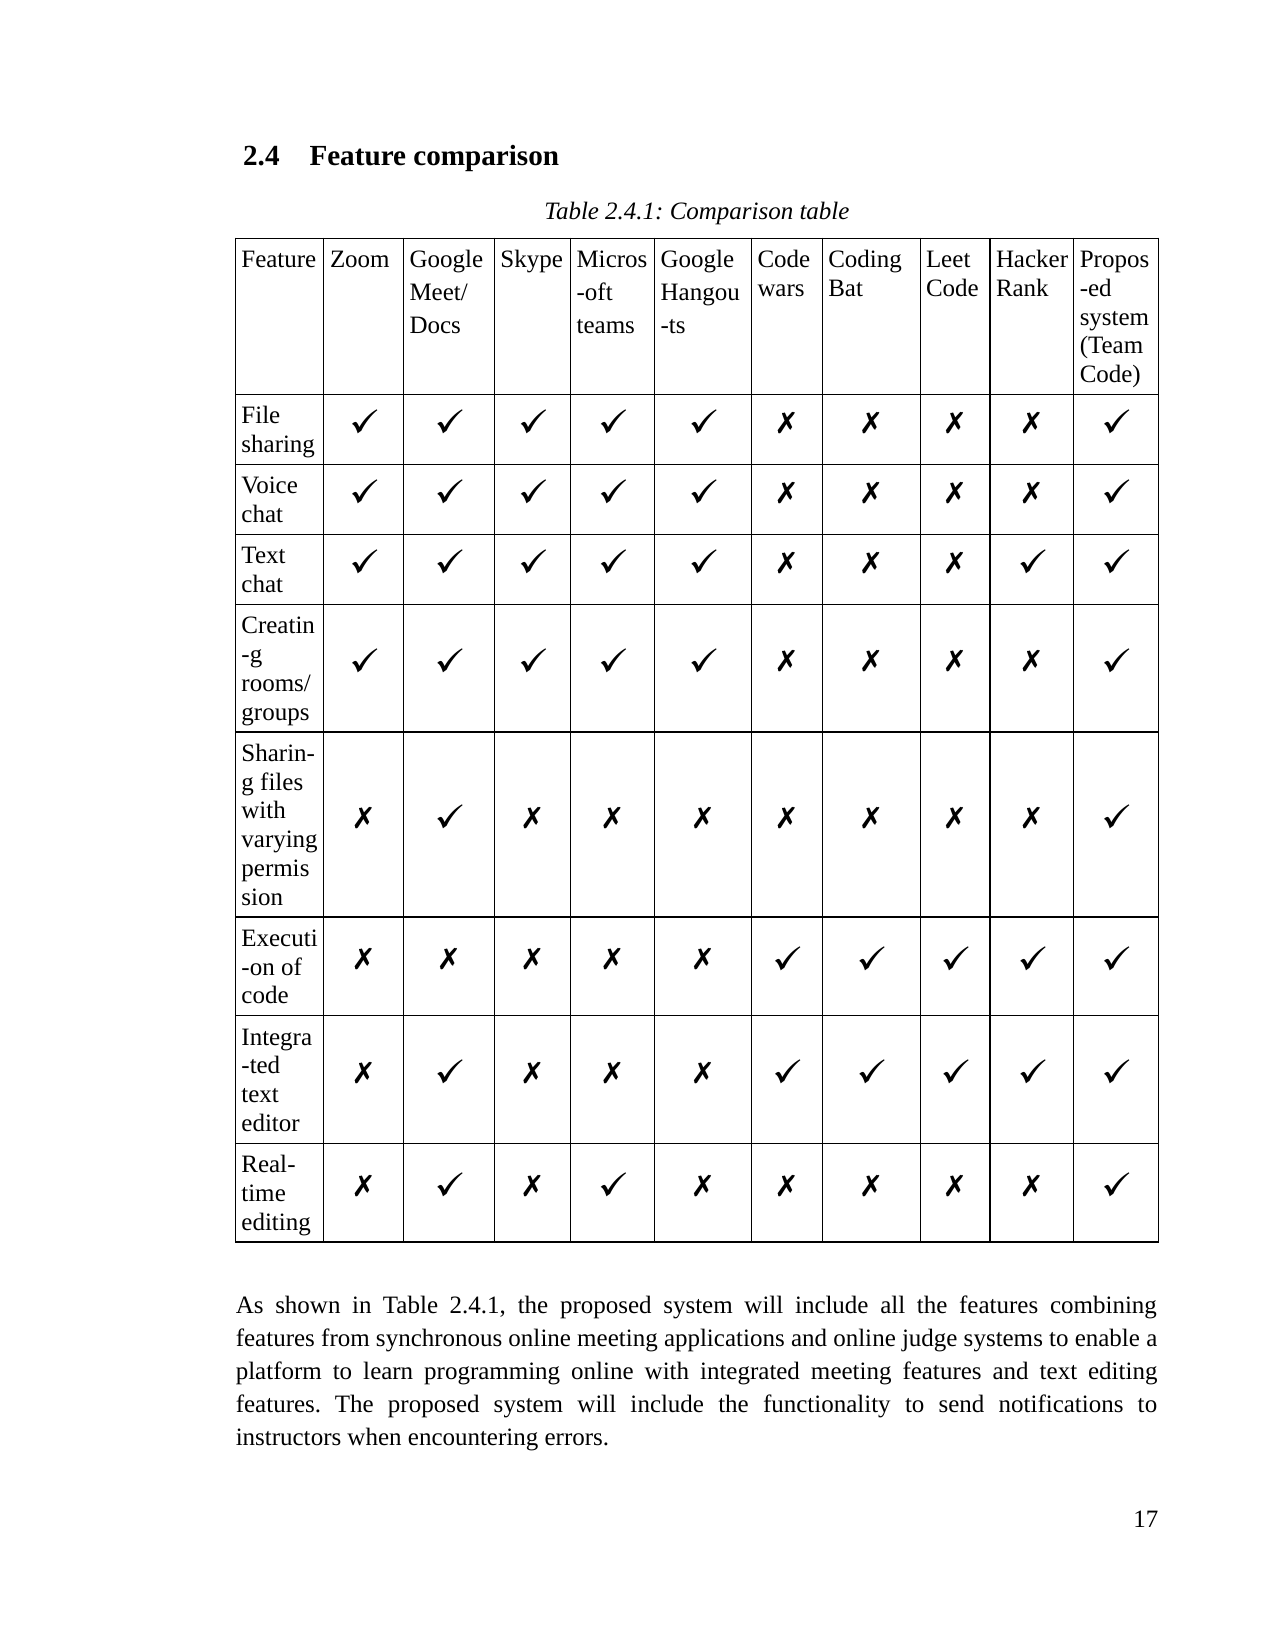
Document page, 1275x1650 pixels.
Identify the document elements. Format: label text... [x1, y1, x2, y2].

table_header Skype [495, 239, 570, 394]
table_cell Voice chat [236, 465, 323, 534]
table_header Propos-ed system(TeamCode) [1074, 239, 1158, 394]
table_cell  [823, 1144, 920, 1241]
table_cell  [921, 395, 989, 464]
table_cell ✓ [324, 395, 403, 464]
table_cell  [752, 605, 822, 731]
table_cell  [921, 605, 989, 731]
table_cell Sharin-g files with varying permission [236, 733, 323, 916]
table_cell ✓ [655, 465, 751, 534]
table_cell  [991, 605, 1073, 731]
table_cell  [752, 535, 822, 604]
table_cell ✓ [324, 465, 403, 534]
table_cell ✓ [404, 1144, 494, 1241]
table_cell ✓ [1074, 1016, 1158, 1143]
table_cell  [991, 395, 1073, 464]
table_cell ✓ [655, 395, 751, 464]
table_cell  [404, 918, 494, 1015]
table_cell ✓ [1074, 733, 1158, 916]
table_cell ✓ [495, 535, 570, 604]
table_cell ✓ [571, 465, 654, 534]
table_cell ✓ [823, 1016, 920, 1143]
table_header CodingBat [823, 239, 920, 394]
table_cell ✓ [921, 1016, 989, 1143]
table_cell ✓ [495, 465, 570, 534]
table_cell ✓ [495, 395, 570, 464]
table_cell  [823, 605, 920, 731]
table_header LeetCode [921, 239, 989, 394]
table_cell ✓ [752, 918, 822, 1015]
table_cell  [823, 733, 920, 916]
table_cell ✓ [571, 1144, 654, 1241]
table_cell ✓ [571, 535, 654, 604]
table_cell ✓ [324, 535, 403, 604]
table_cell ✓ [991, 535, 1073, 604]
subtitle Feature comparison [236, 138, 1158, 171]
table_cell ✓ [571, 605, 654, 731]
table_cell  [921, 465, 989, 534]
table_cell  [823, 465, 920, 534]
table_cell ✓ [495, 605, 570, 731]
table_cell ✓ [1074, 465, 1158, 534]
table_cell  [823, 395, 920, 464]
table_cell  [991, 465, 1073, 534]
table_cell  [655, 733, 751, 916]
table_header Feature [236, 239, 323, 394]
table_cell  [991, 733, 1073, 916]
table_cell  [571, 918, 654, 1015]
table_cell ✓ [655, 605, 751, 731]
table_cell Text chat [236, 535, 323, 604]
table_cell  [752, 733, 822, 916]
table_cell ✓ [1074, 918, 1158, 1015]
table_cell  [324, 733, 403, 916]
table_cell  [571, 1016, 654, 1143]
table_cell  [921, 1144, 989, 1241]
table_cell  [752, 395, 822, 464]
table_cell  [921, 535, 989, 604]
table_cell ✓ [404, 535, 494, 604]
table_cell ✓ [404, 1016, 494, 1143]
table_cell ✓ [1074, 1144, 1158, 1241]
table_cell  [823, 535, 920, 604]
table_cell ✓ [404, 395, 494, 464]
table_cell File sharing [236, 395, 323, 464]
table_header Micros-oft teams [571, 239, 654, 394]
table_header Google Hangou-ts [655, 239, 751, 394]
table_header Google Meet/ Docs [404, 239, 494, 394]
table_cell ✓ [991, 918, 1073, 1015]
table_cell  [495, 733, 570, 916]
table_header Zoom [324, 239, 403, 394]
table_cell ✓ [921, 918, 989, 1015]
table_cell  [495, 918, 570, 1015]
table_cell Real-time editing [236, 1144, 323, 1241]
table_cell  [991, 1144, 1073, 1241]
table_cell Integra-ted text editor [236, 1016, 323, 1143]
table_cell ✓ [1074, 535, 1158, 604]
table_header HackerRank [991, 239, 1073, 394]
table_header Codewars [752, 239, 822, 394]
text Table 2.4.1: Comparison table [236, 196, 1158, 225]
table_cell  [495, 1144, 570, 1241]
table_cell  [571, 733, 654, 916]
table_cell ✓ [991, 1016, 1073, 1143]
table_cell  [921, 733, 989, 916]
table_cell ✓ [404, 605, 494, 731]
text As shown in Table 2.4.1, the proposed system will include all the features combining features from synchronous online meeting applications and online judge systems to enable a platform to learn programming online with integrated meeting features and text editing features. The proposed system will include the functionality to send notifications to instructors when encountering errors. [236, 1290, 1158, 1451]
table_cell ✓ [1074, 605, 1158, 731]
table_cell  [495, 1016, 570, 1143]
table_cell  [752, 465, 822, 534]
table_cell  [655, 918, 751, 1015]
table_cell ✓ [324, 605, 403, 731]
table_cell  [324, 918, 403, 1015]
table_cell  [324, 1144, 403, 1241]
table_cell Creatin-g rooms/ groups [236, 605, 323, 731]
table_cell ✓ [571, 395, 654, 464]
table_cell ✓ [404, 465, 494, 534]
table_cell ✓ [752, 1016, 822, 1143]
table_cell  [655, 1144, 751, 1241]
table_cell ✓ [404, 733, 494, 916]
table_cell Executi-on of code [236, 918, 323, 1015]
table_cell  [655, 1016, 751, 1143]
table_cell  [752, 1144, 822, 1241]
table_cell ✓ [1074, 395, 1158, 464]
table_cell ✓ [823, 918, 920, 1015]
table_cell ✓ [655, 535, 751, 604]
table_cell  [324, 1016, 403, 1143]
